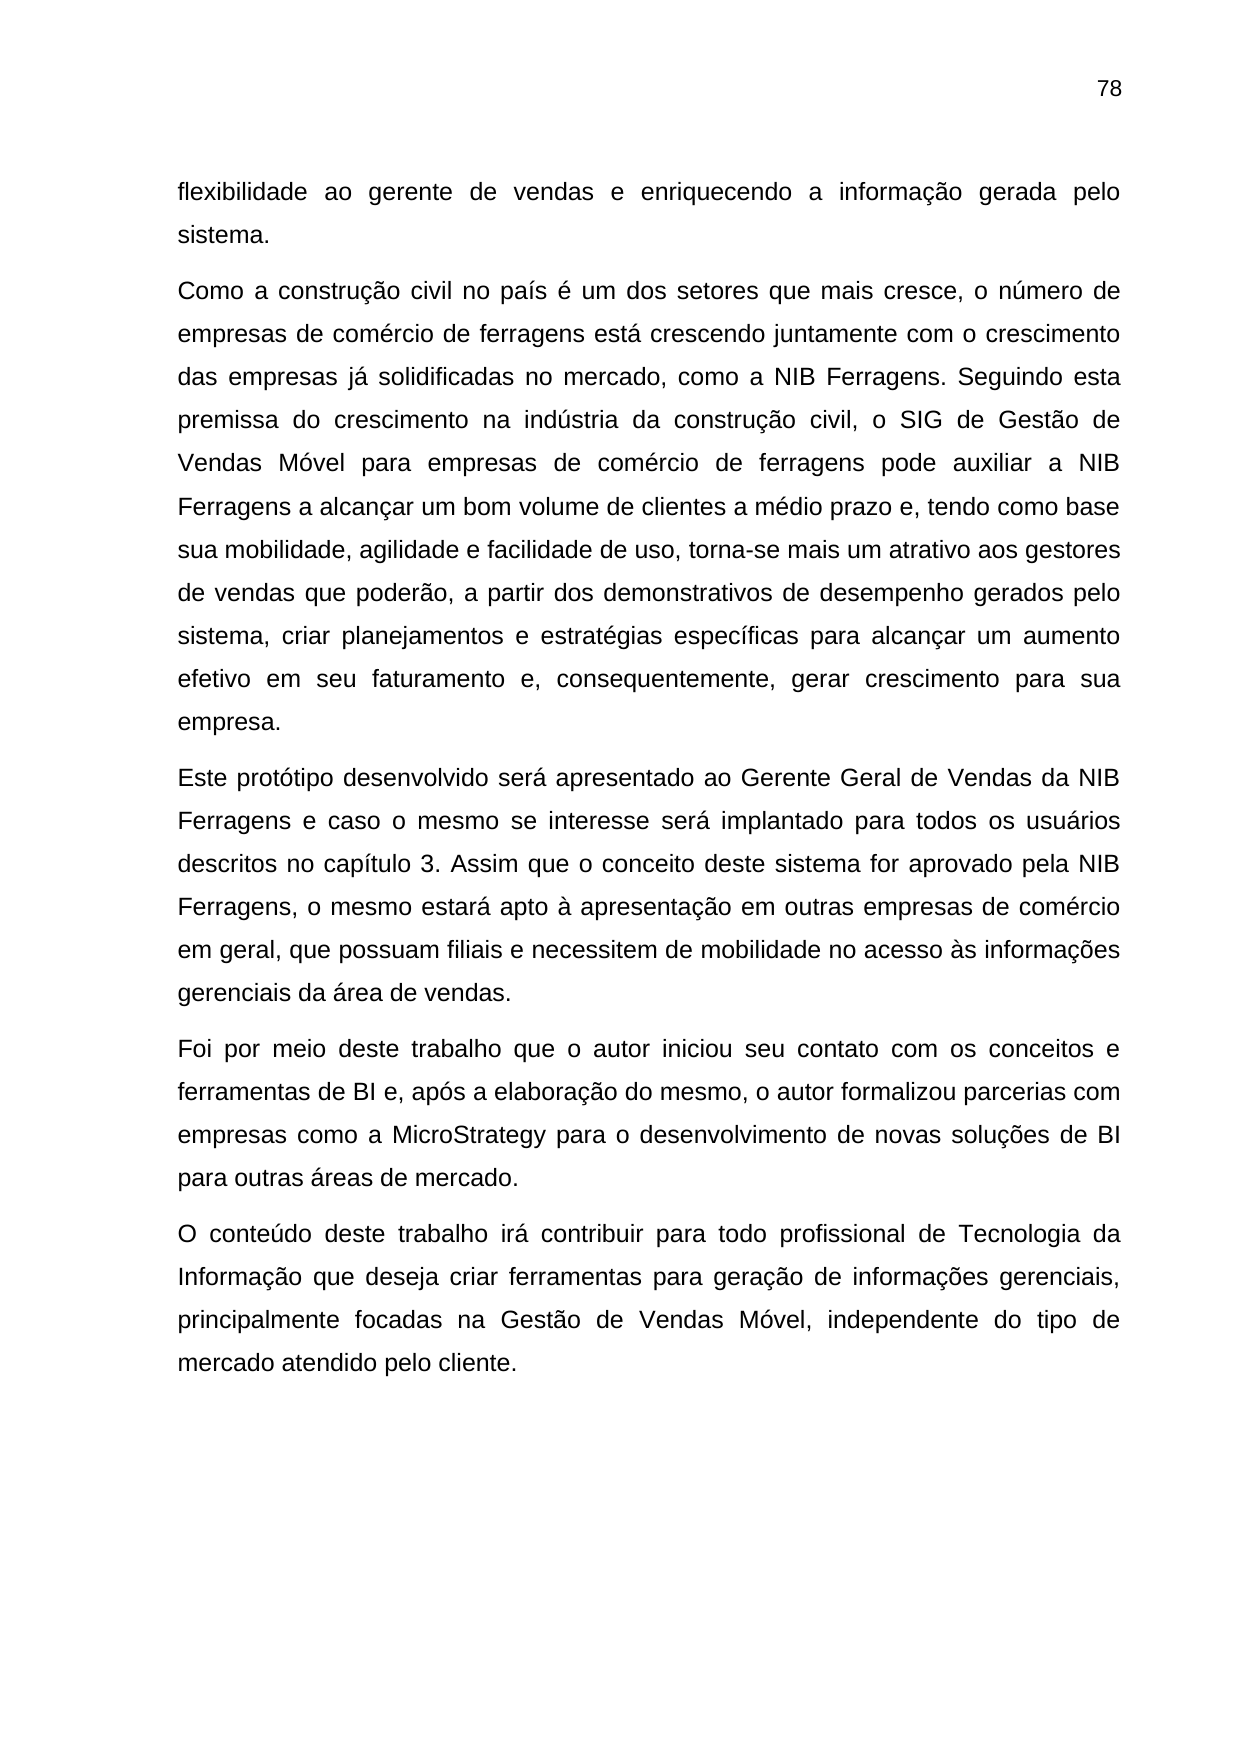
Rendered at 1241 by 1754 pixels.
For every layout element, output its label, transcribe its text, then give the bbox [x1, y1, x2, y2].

text Como a construção civil no país é um dos setores que mais cresce, o número de empresas de comércio de ferragens está crescendo juntamente com o crescimento das empresas já solidificadas no mercado, como a NIB Ferragens. Seguindo esta premissa do crescimento na indústria da construção civil, o SIG de Gestão de Vendas Móvel para empresas de comércio de ferragens pode auxiliar a NIB Ferragens a alcançar um bom volume de clientes a médio prazo e, tendo como base sua mobilidade, agilidade e facilidade de uso, torna-se mais um atrativo aos gestores de vendas que poderão, a partir dos demonstrativos de desempenho gerados pelo sistema, criar planejamentos e estratégias específicas para alcançar um aumento efetivo em seu faturamento e, consequentemente, gerar crescimento para sua empresa. [177, 276, 1122, 736]
text flexibilidade ao gerente de vendas e enriquecendo a informação gerada pelo sistema. [177, 177, 1122, 249]
text Foi por meio deste trabalho que o autor iniciou seu contato com os conceitos e ferramentas de BI e, após a elaboração do mesmo, o autor formalizou parcerias com empresas como a MicroStrategy para o desenvolvimento de novas soluções de BI para outras áreas de mercado. [177, 1034, 1122, 1192]
text O conteúdo deste trabalho irá contribuir para todo profissional de Tecnologia da Informação que deseja criar ferramentas para geração de informações gerenciais, principalmente focadas na Gestão de Vendas Móvel, independente do tipo de mercado atendido pelo cliente. [177, 1219, 1122, 1377]
text Este protótipo desenvolvido será apresentado ao Gerente Geral de Vendas da NIB Ferragens e caso o mesmo se interesse será implantado para todos os usuários descritos no capítulo 3. Assim que o conceito deste sistema for aprovado pela NIB Ferragens, o mesmo estará apto à apresentação em outras empresas de comércio em geral, que possuam filiais e necessitem de mobilidade no acesso às informações gerenciais da área de vendas. [177, 763, 1122, 1007]
